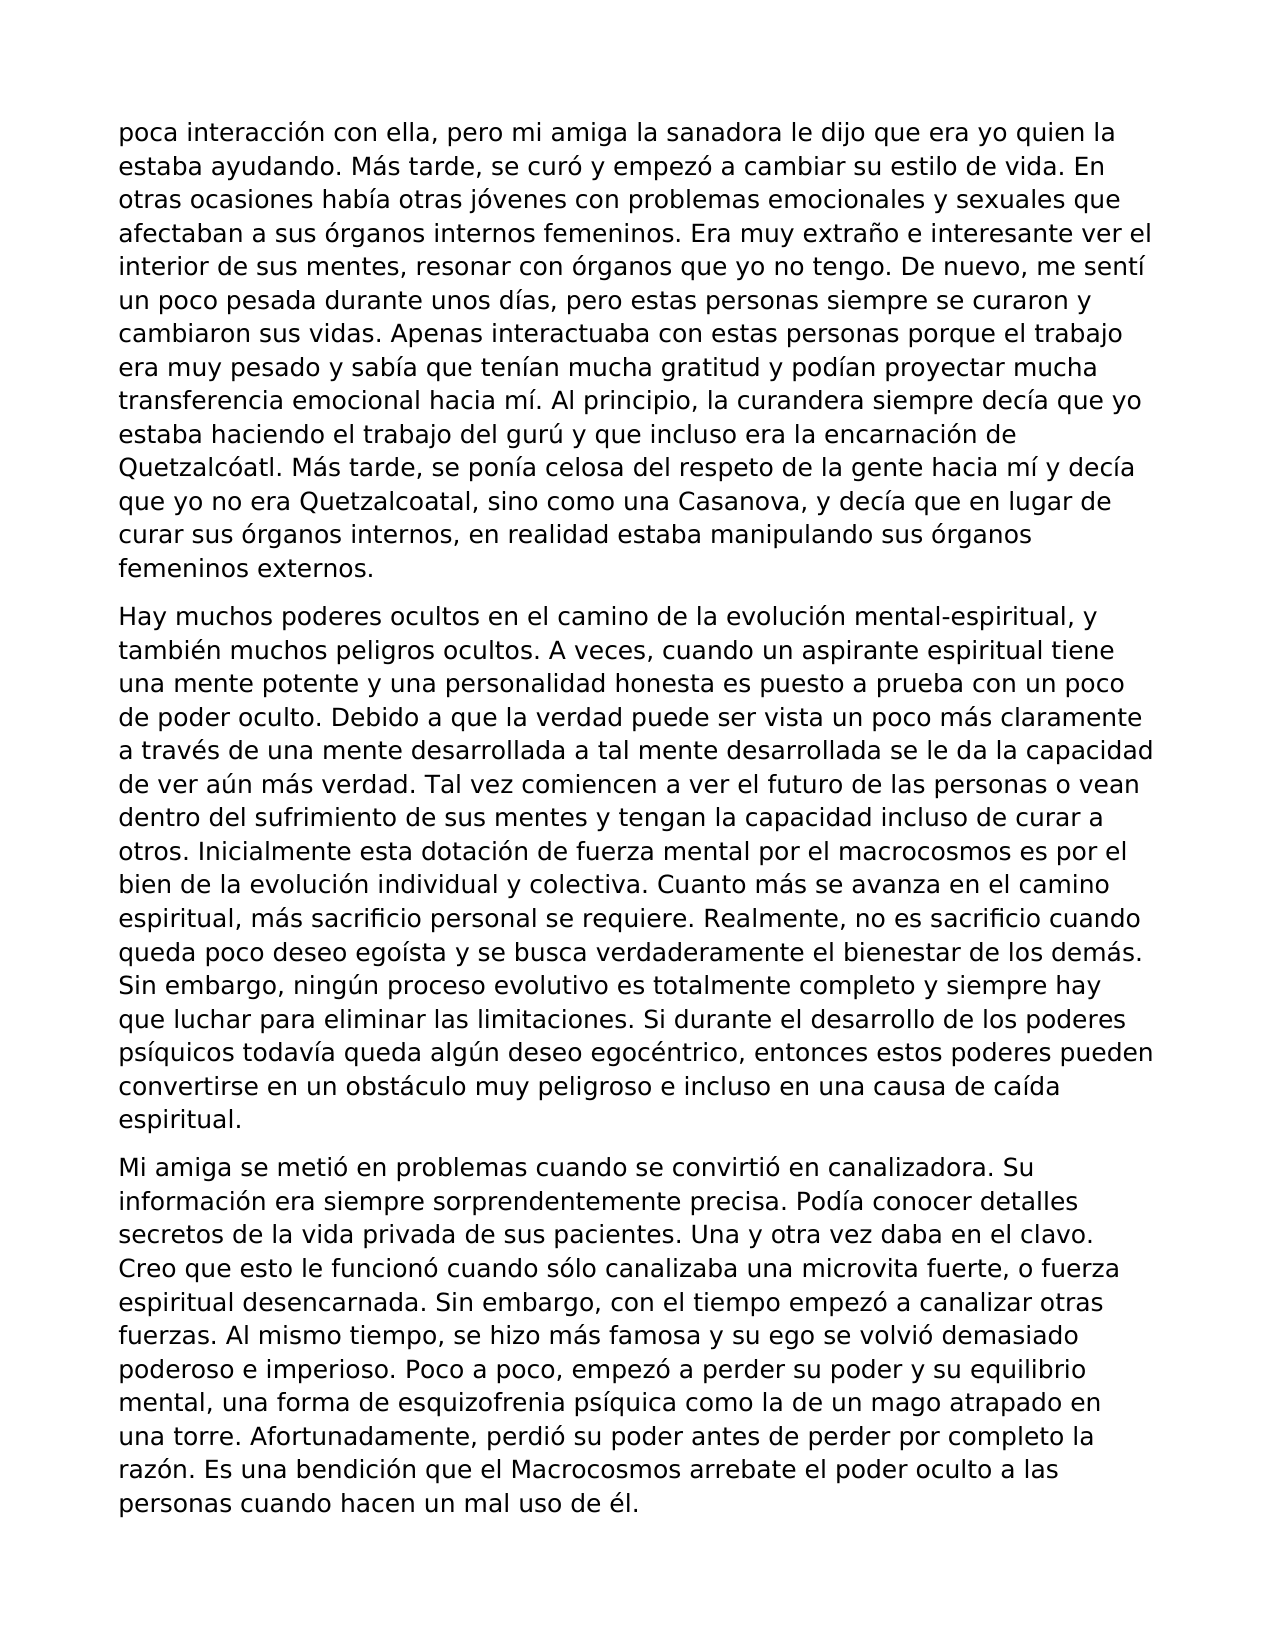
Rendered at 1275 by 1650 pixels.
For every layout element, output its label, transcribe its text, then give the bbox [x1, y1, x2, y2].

text Hay muchos poderes ocultos en el camino de la evolución mental-espiritual, y también muchos peligros ocultos. A veces, cuando un aspirante espiritual tiene una mente potente y una personalidad honesta es puesto a prueba con un poco de poder oculto. Debido a que la verdad puede ser vista un poco más claramente a través de una mente desarrollada a tal mente desarrollada se le da la capacidad de ver aún más verdad. Tal vez comiencen a ver el futuro de las personas o vean dentro del sufrimiento de sus mentes y tengan la capacidad incluso de curar a otros. Inicialmente esta dotación de fuerza mental por el macrocosmos es por el bien de la evolución individual y colectiva. Cuanto más se avanza en el camino espiritual, más sacrificio personal se requiere. Realmente, no es sacrificio cuando queda poco deseo egoísta y se busca verdaderamente el bienestar de los demás. Sin embargo, ningún proceso evolutivo es totalmente completo y siempre hay que luchar para eliminar las limitaciones. Si durante el desarrollo de los poderes psíquicos todavía queda algún deseo egocéntrico, entonces estos poderes pueden convertirse en un obstáculo muy peligroso e incluso en una causa de caída espiritual. [118, 602, 1157, 1134]
text poca interacción con ella, pero mi amiga la sanadora le dijo que era yo quien la estaba ayudando. Más tarde, se curó y empezó a cambiar su estilo de vida. En otras ocasiones había otras jóvenes con problemas emocionales y sexuales que afectaban a sus órganos internos femeninos. Era muy extraño e interesante ver el interior de sus mentes, resonar con órganos que yo no tengo. De nuevo, me sentí un poco pesada durante unos días, pero estas personas siempre se curaron y cambiaron sus vidas. Apenas interactuaba con estas personas porque el trabajo era muy pesado y sabía que tenían mucha gratitud y podían proyectar mucha transferencia emocional hacia mí. Al principio, la curandera siempre decía que yo estaba haciendo el trabajo del gurú y que incluso era la encarnación de Quetzalcóatl. Más tarde, se ponía celosa del respeto de la gente hacia mí y decía que yo no era Quetzalcoatal, sino como una Casanova, y decía que en lugar de curar sus órganos internos, en realidad estaba manipulando sus órganos femeninos externos. [118, 118, 1157, 583]
text Mi amiga se metió en problemas cuando se convirtió en canalizadora. Su información era siempre sorprendentemente precisa. Podía conocer detalles secretos de la vida privada de sus pacientes. Una y otra vez daba en el clavo. Creo que esto le funcionó cuando sólo canalizaba una microvita fuerte, o fuerza espiritual desencarnada. Sin embargo, con el tiempo empezó a canalizar otras fuerzas. Al mismo tiempo, se hizo más famosa y su ego se volvió demasiado poderoso e imperioso. Poco a poco, empezó a perder su poder y su equilibrio mental, una forma de esquizofrenia psíquica como la de un mago atrapado en una torre. Afortunadamente, perdió su poder antes de perder por completo la razón. Es una bendición que el Macrocosmos arrebate el poder oculto a las personas cuando hacen un mal uso de él. [118, 1153, 1157, 1518]
